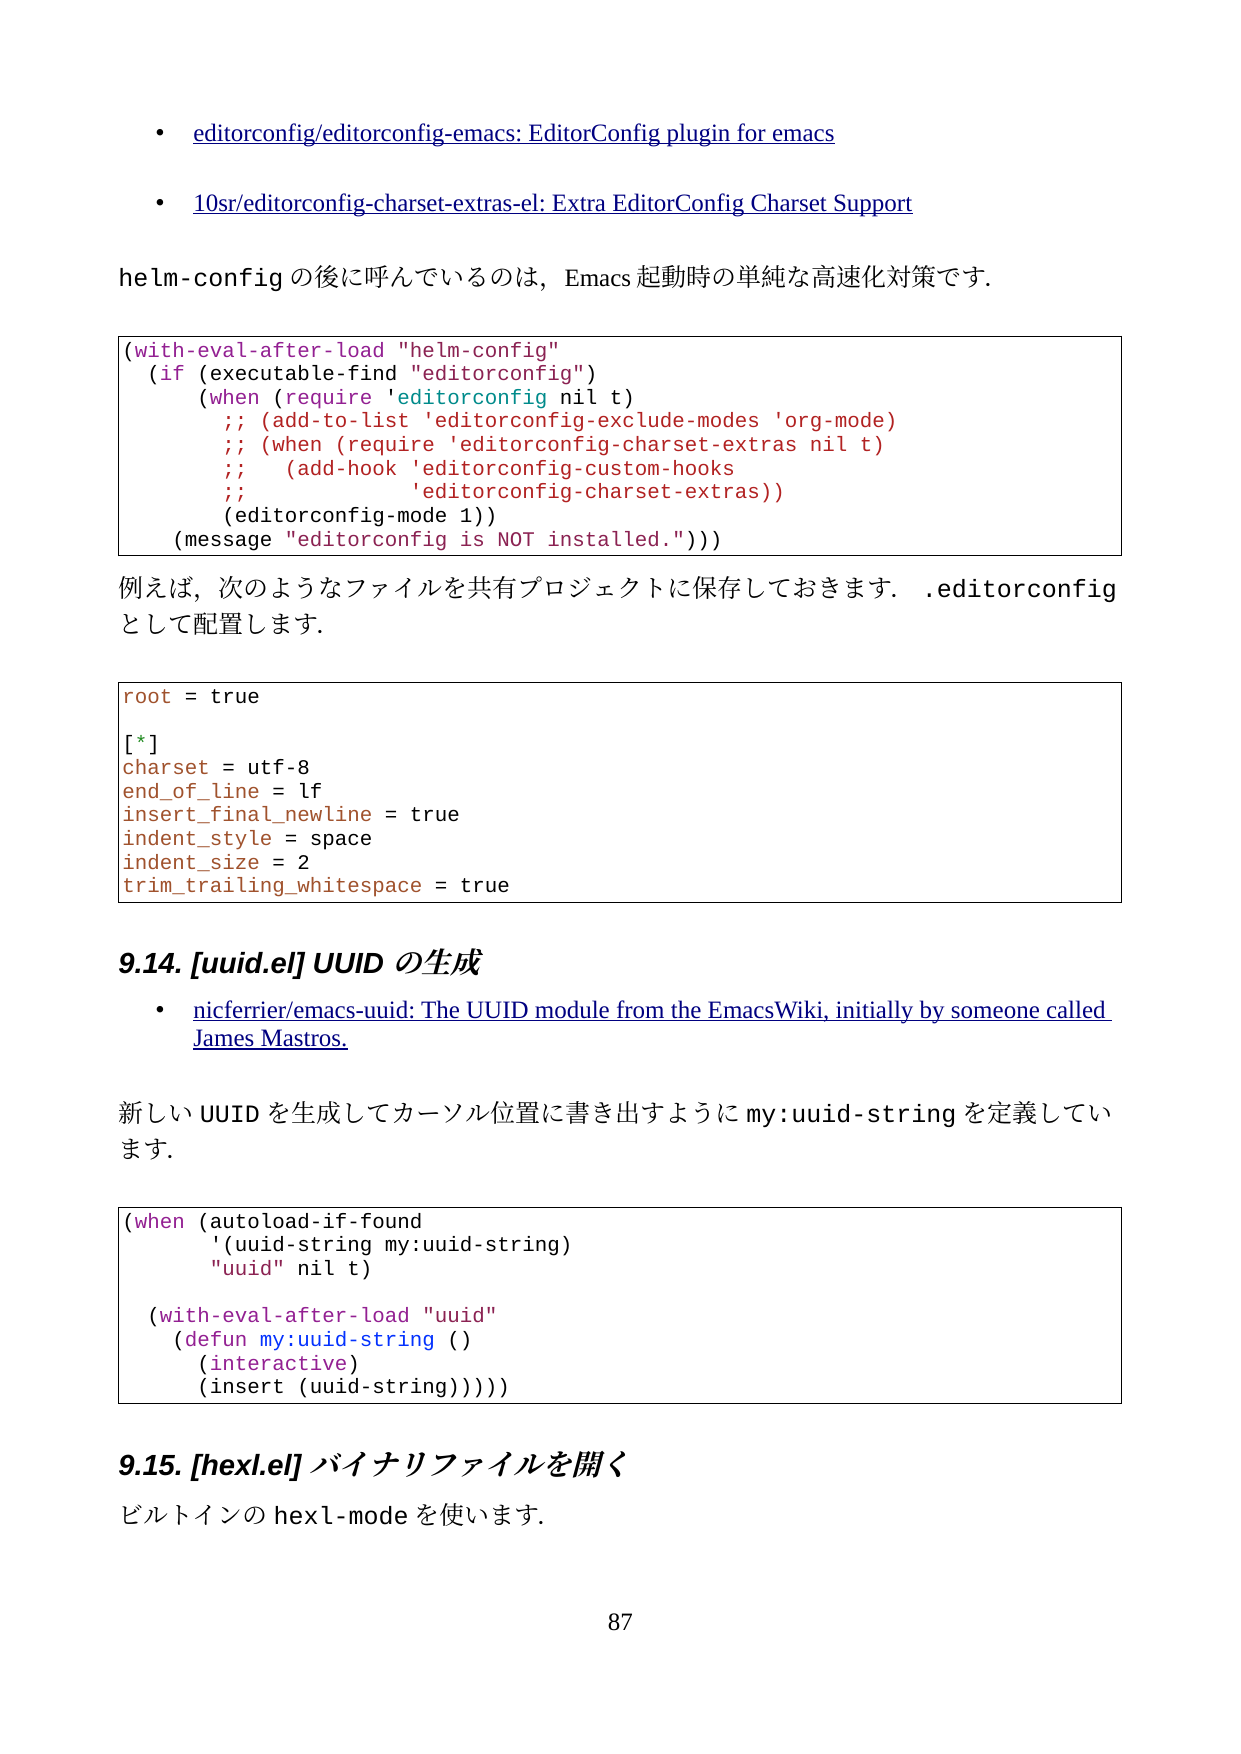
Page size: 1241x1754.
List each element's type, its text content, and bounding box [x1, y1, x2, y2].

text ;; (when (require 'editorconfig-charset-extras nil t) [119, 430, 1121, 454]
text indent_size = 2 [119, 848, 1121, 871]
text '(uuid-string my:uuid-string) [119, 1231, 1121, 1254]
text (when (autoload-if-found [119, 1208, 1121, 1231]
text ;; 'editorconfig-charset-extras)) [119, 477, 1121, 501]
text "uuid" nil t) [119, 1254, 1121, 1278]
text (insert (uuid-string))))) [119, 1372, 1121, 1403]
text helm-config の後に呼んでいるのは，Emacs起動時の単純な高速化対策です． [118, 258, 1122, 323]
text 新しい UUID を生成してカーソル位置に書き出すように my:uuid-string を定義しています． [118, 1093, 1122, 1194]
text charset = utf-8 [119, 753, 1121, 777]
list editorconfig/editorconfig-emacs: EditorConfig plugin for emacs [156, 118, 1122, 176]
text root = true [119, 683, 1121, 706]
text (when (require 'editorconfig nil t) [119, 383, 1121, 407]
text end_of_line = lf [119, 777, 1121, 800]
text ;; (add-hook 'editorconfig-custom-hooks [119, 454, 1121, 477]
text (editorconfig-mode 1)) [119, 501, 1121, 525]
text [*] [119, 729, 1121, 753]
text trim_trailing_whitespace = true [119, 871, 1121, 902]
text 例えば，次のようなファイルを共有プロジェクトに保存しておきます． .editorconfig として配置します． [118, 569, 1122, 670]
subtitle [uuid.el] UUID の生成 [118, 940, 1122, 982]
text ビルトインの hexl-mode を使います． [118, 1496, 1122, 1561]
list 10sr/editorconfig-charset-extras-el: Extra EditorConfig Charset Support [156, 188, 1122, 246]
text (with-eval-after-load "helm-config" [119, 337, 1121, 359]
text insert_final_newline = true [119, 800, 1121, 824]
subtitle [hexl.el] バイナリファイルを開く [118, 1441, 1122, 1483]
text (with-eval-after-load "uuid" [119, 1301, 1121, 1325]
text (if (executable-find "editorconfig") [119, 359, 1121, 383]
text (defun my:uuid-string () [119, 1325, 1121, 1349]
text indent_style = space [119, 824, 1121, 848]
text ;; (add-to-list 'editorconfig-exclude-modes 'org-mode) [119, 407, 1121, 430]
text (message "editorconfig is NOT installed."))) [119, 525, 1121, 555]
text (interactive) [119, 1349, 1121, 1372]
list nicferrier/emacs-uuid: The UUID module from the EmacsWiki, initially by someone called James Mastros. [156, 995, 1122, 1081]
